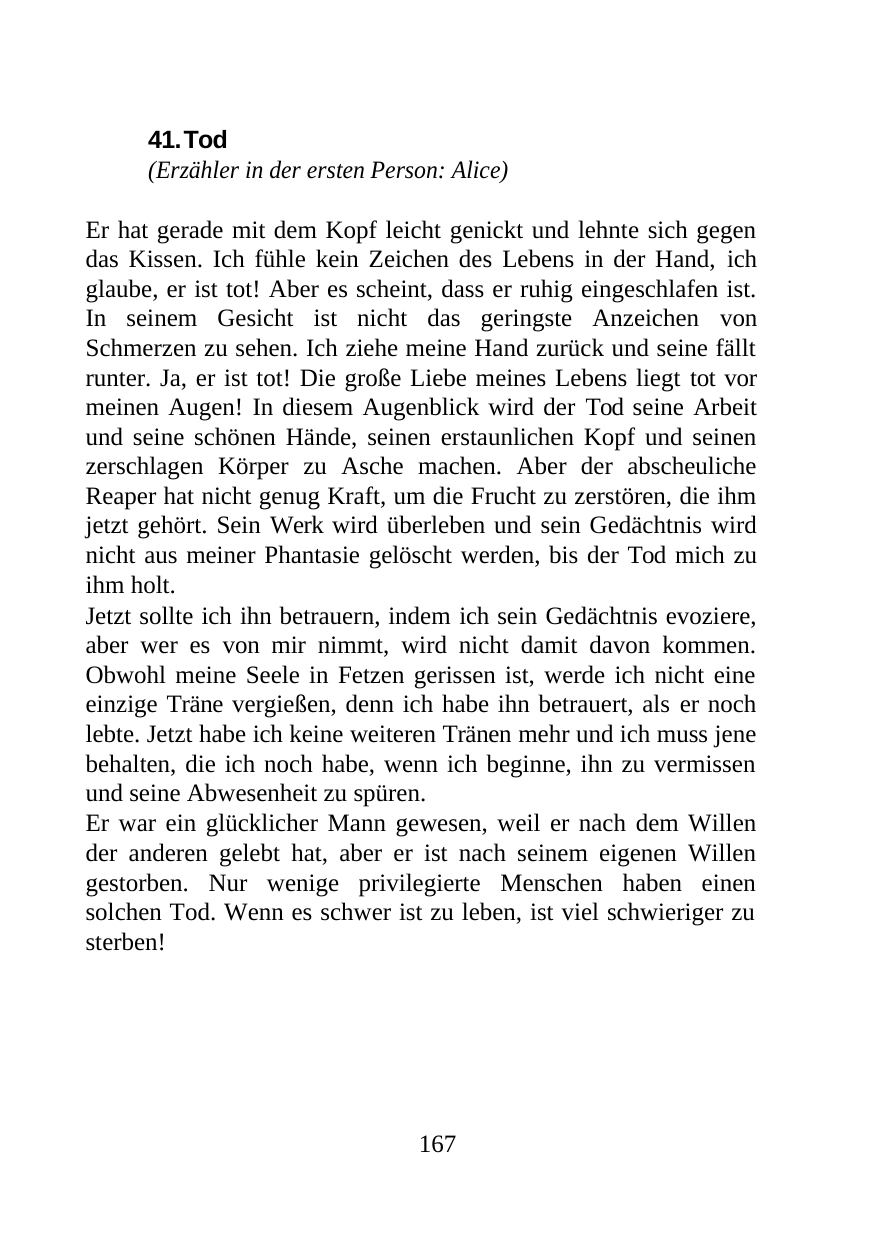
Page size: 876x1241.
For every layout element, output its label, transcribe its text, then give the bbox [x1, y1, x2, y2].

text (Erzähler in der ersten Person: Alice) [148, 155, 789, 183]
text Er war ein glücklicher Mann gewesen, weil er nach dem Willen der anderen gelebt hat, aber er ist nach seinem eigenen Willen gestorben. Nur wenige privilegierte Menschen haben einen solchen Tod. Wenn es schwer ist zu leben, ist viel schwieriger zu sterben! [85, 808, 757, 956]
subtitle Tod [148, 125, 789, 153]
text Jetzt sollte ich ihn betrauern, indem ich sein Gedächtnis evoziere, aber wer es von mir nimmt, wird nicht damit davon kommen. Obwohl meine Seele in Fetzen gerissen ist, werde ich nicht eine einzige Träne vergießen, denn ich habe ihn betrauert, als er noch lebte. Jetzt habe ich keine weiteren Tränen mehr und ich muss jene behalten, die ich noch habe, wenn ich beginne, ihn zu vermissen und seine Abwesenheit zu spüren. [85, 601, 757, 807]
text Er hat gerade mit dem Kopf leicht genickt und lehnte sich gegen das Kissen. Ich fühle kein Zeichen des Lebens in der Hand, ich glaube, er ist tot! Aber es scheint, dass er ruhig eingeschlafen ist. In seinem Gesicht ist nicht das geringste Anzeichen von Schmerzen zu sehen. Ich ziehe meine Hand zurück und seine fällt runter. Ja, er ist tot! Die große Liebe meines Lebens liegt tot vor meinen Augen! In diesem Augenblick wird der Tod seine Arbeit und seine schönen Hände, seinen erstaunlichen Kopf und seinen zerschlagen Körper zu Asche machen. Aber der abscheuliche Reaper hat nicht genug Kraft, um die Frucht zu zerstören, die ihm jetzt gehört. Sein Werk wird überleben und sein Gedächtnis wird nicht aus meiner Phantasie gelöscht werden, bis der Tod mich zu ihm holt. [85, 215, 757, 598]
